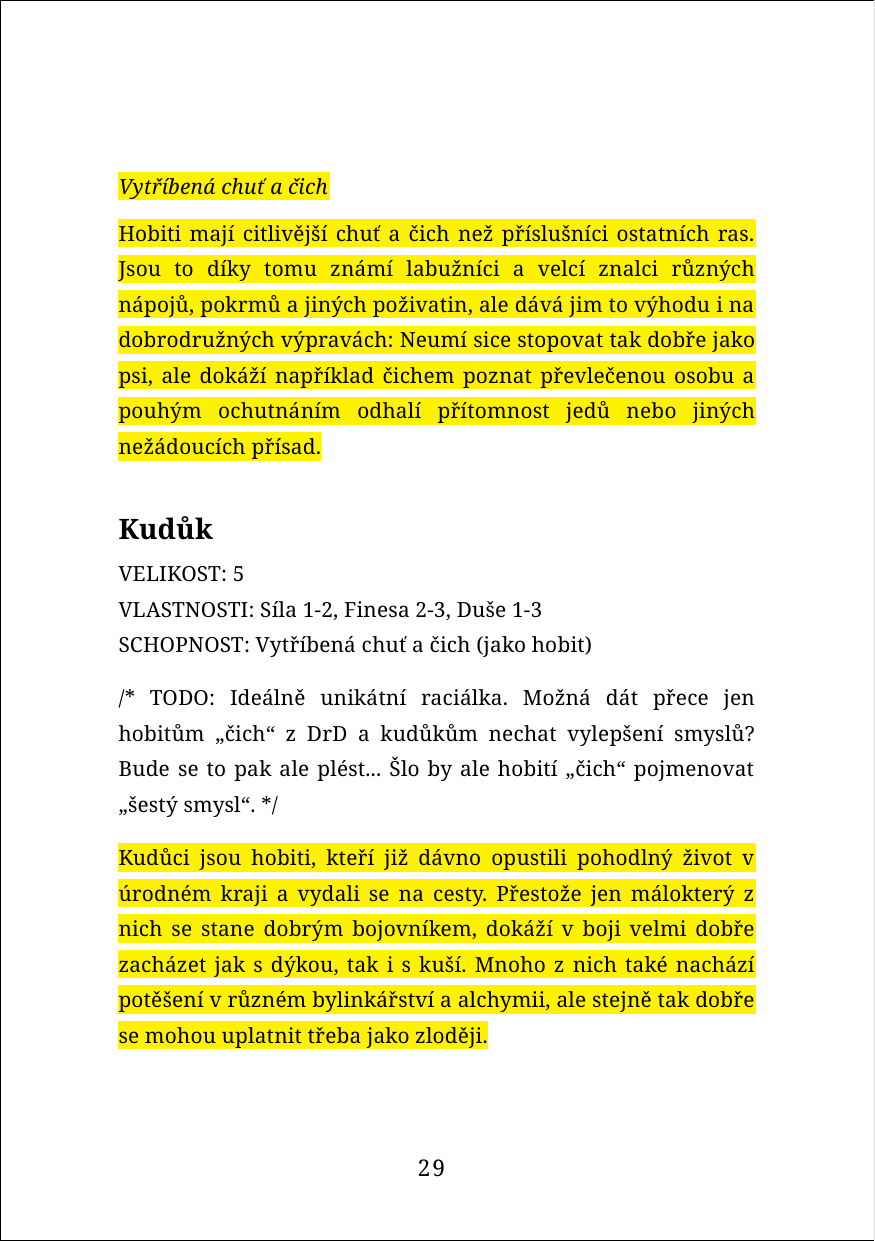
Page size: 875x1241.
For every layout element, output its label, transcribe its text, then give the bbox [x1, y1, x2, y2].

text Kudůci jsou hobiti, kteří již dávno opustili pohodlný život v úrodném kraji a vydali se na cesty. Přestože jen málokterý z nich se stane dobrým bojovníkem, dokáží v boji velmi dobře zacházet jak s dýkou, tak i s kuší. Mnoho z nich také nachází potěšení v různém bylinkářství a alchymii, ale stejně tak dobře se mohou uplatnit třeba jako zloději. [118, 843, 756, 1049]
text Hobiti mají citlivější chuť a čich než příslušníci ostatních ras. Jsou to díky tomu známí labužníci a velcí znalci různých nápojů, pokrmů a jiných poživatin, ale dává jim to výhodu i na dobrodružných výpravách: Neumí sice stopovat tak dobře jako psi, ale dokáží například čichem poznat převlečenou osobu a pouhým ochutnáním odhalí přítomnost jedů nebo jiných nežádoucích přísad. [118, 219, 756, 461]
subtitle Kudůk [118, 509, 756, 547]
text VELIKOST: 5 VLASTNOSTI: Síla 1-2, Finesa 2-3, Duše 1-3 SCHOPNOST: Vytříbená chuť a čich (jako hobit) [118, 559, 756, 659]
text Vytříbená chuť a čich [118, 172, 756, 200]
text /* TODO: Ideálně unikátní raciálka. Možná dát přece jen hobitům „čich“ z DrD a kudůkům nechat vylepšení smyslů? Bude se to pak ale plést... Šlo by ale hobití „čich“ pojmenovat „šestý smysl“. */ [118, 683, 756, 818]
